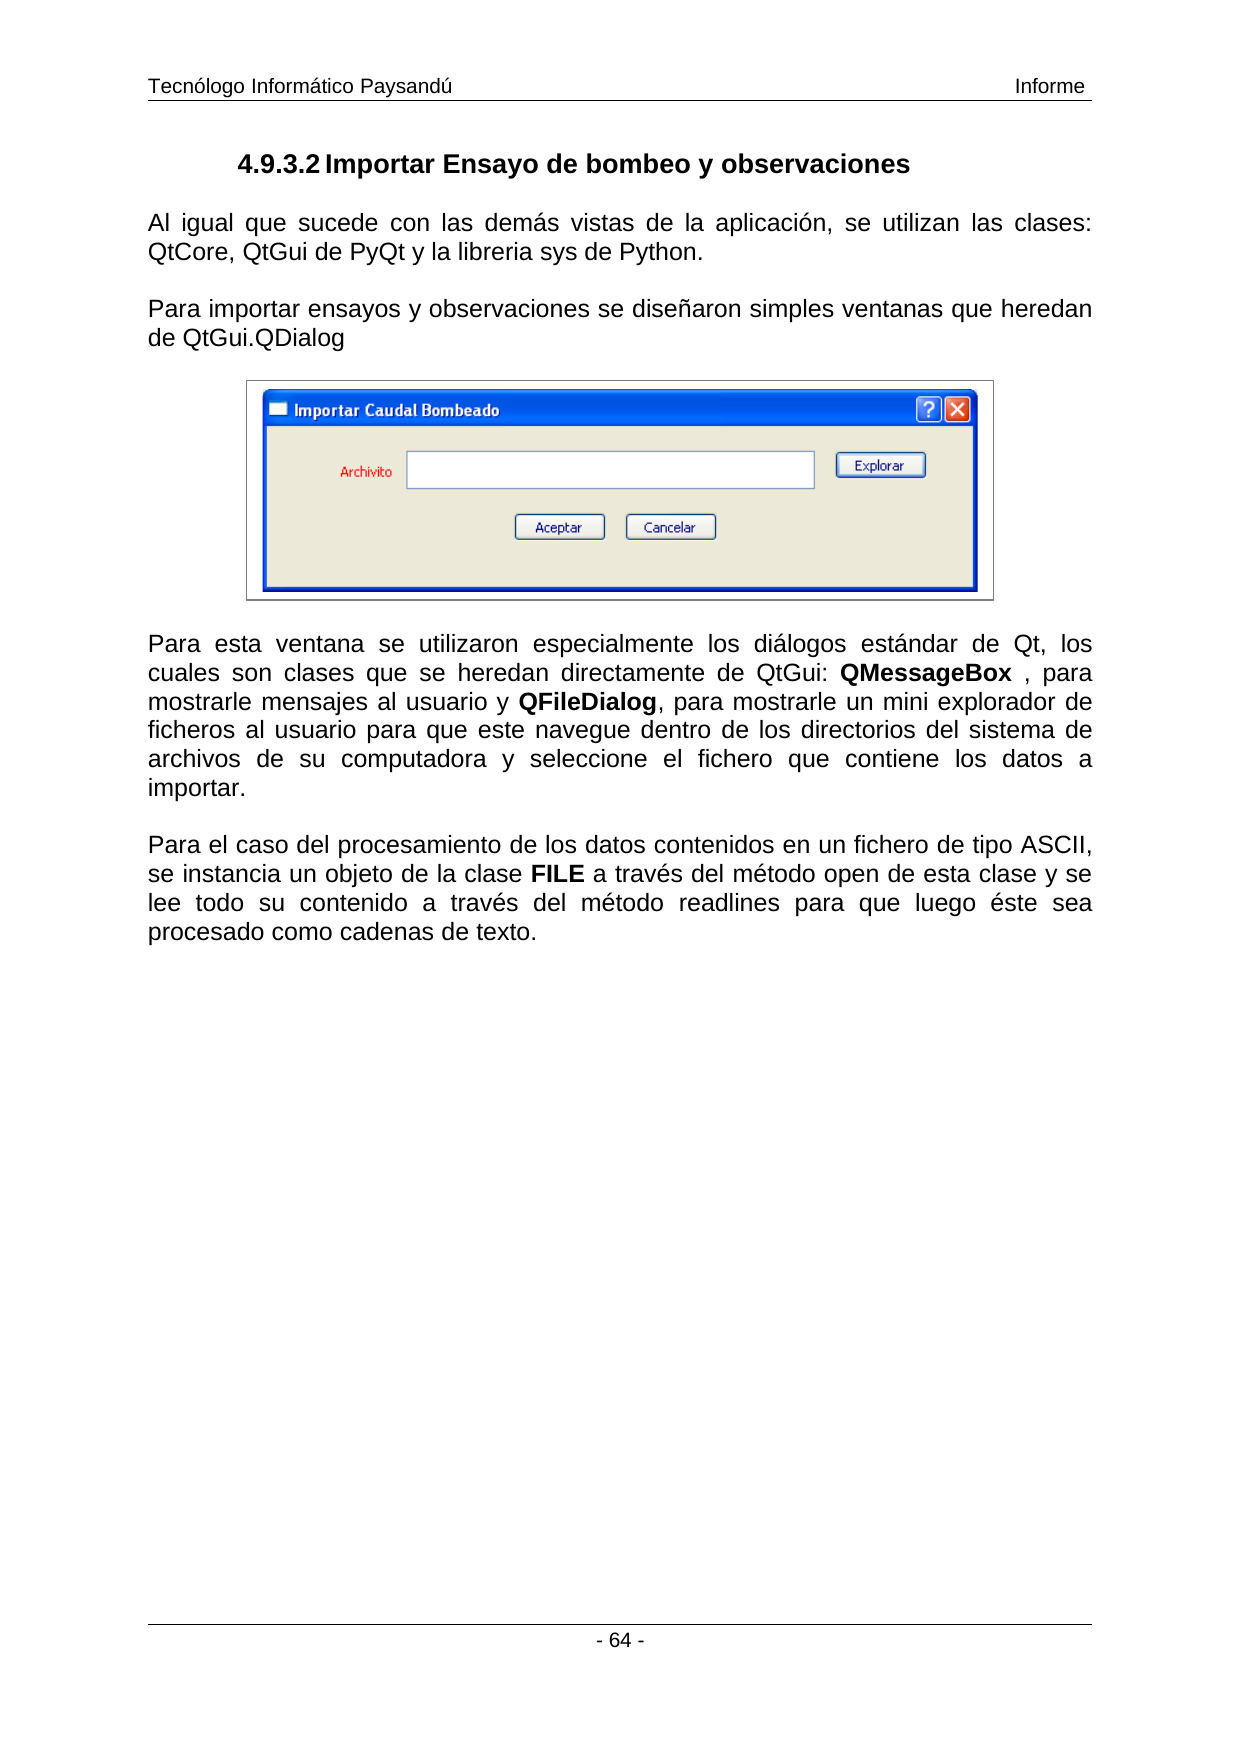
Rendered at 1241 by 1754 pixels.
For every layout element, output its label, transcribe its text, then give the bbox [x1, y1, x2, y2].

picture [262, 389, 978, 592]
text Al igual que sucede con las demás vistas de la aplicación, se utilizan las clases: QtCore, QtGui de PyQt y la libreria sys de Python. [148, 208, 1092, 265]
text Para importar ensayos y observaciones se diseñaron simples ventanas que heredan de QtGui.QDialog [148, 294, 1092, 351]
text Para esta ventana se utilizaron especialmente los diálogos estándar de Qt, los cuales son clases que se heredan directamente de QtGui: QMessageBox , para mostrarle mensajes al usuario y QFileDialog, para mostrarle un mini explorador de ficheros al usuario para que este navegue dentro de los directorios del sistema de archivos de su computadora y seleccione el fichero que contiene los datos a importar. [148, 629, 1092, 802]
text Para el caso del procesamiento de los datos contenidos en un fichero de tipo ASCII, se instancia un objeto de la clase FILE a través del método open de esta clase y se lee todo su contenido a través del método readlines para que luego éste sea procesado como cadenas de texto. [148, 831, 1092, 946]
subtitle Importar Ensayo de bombeo y observaciones [237, 148, 1092, 179]
